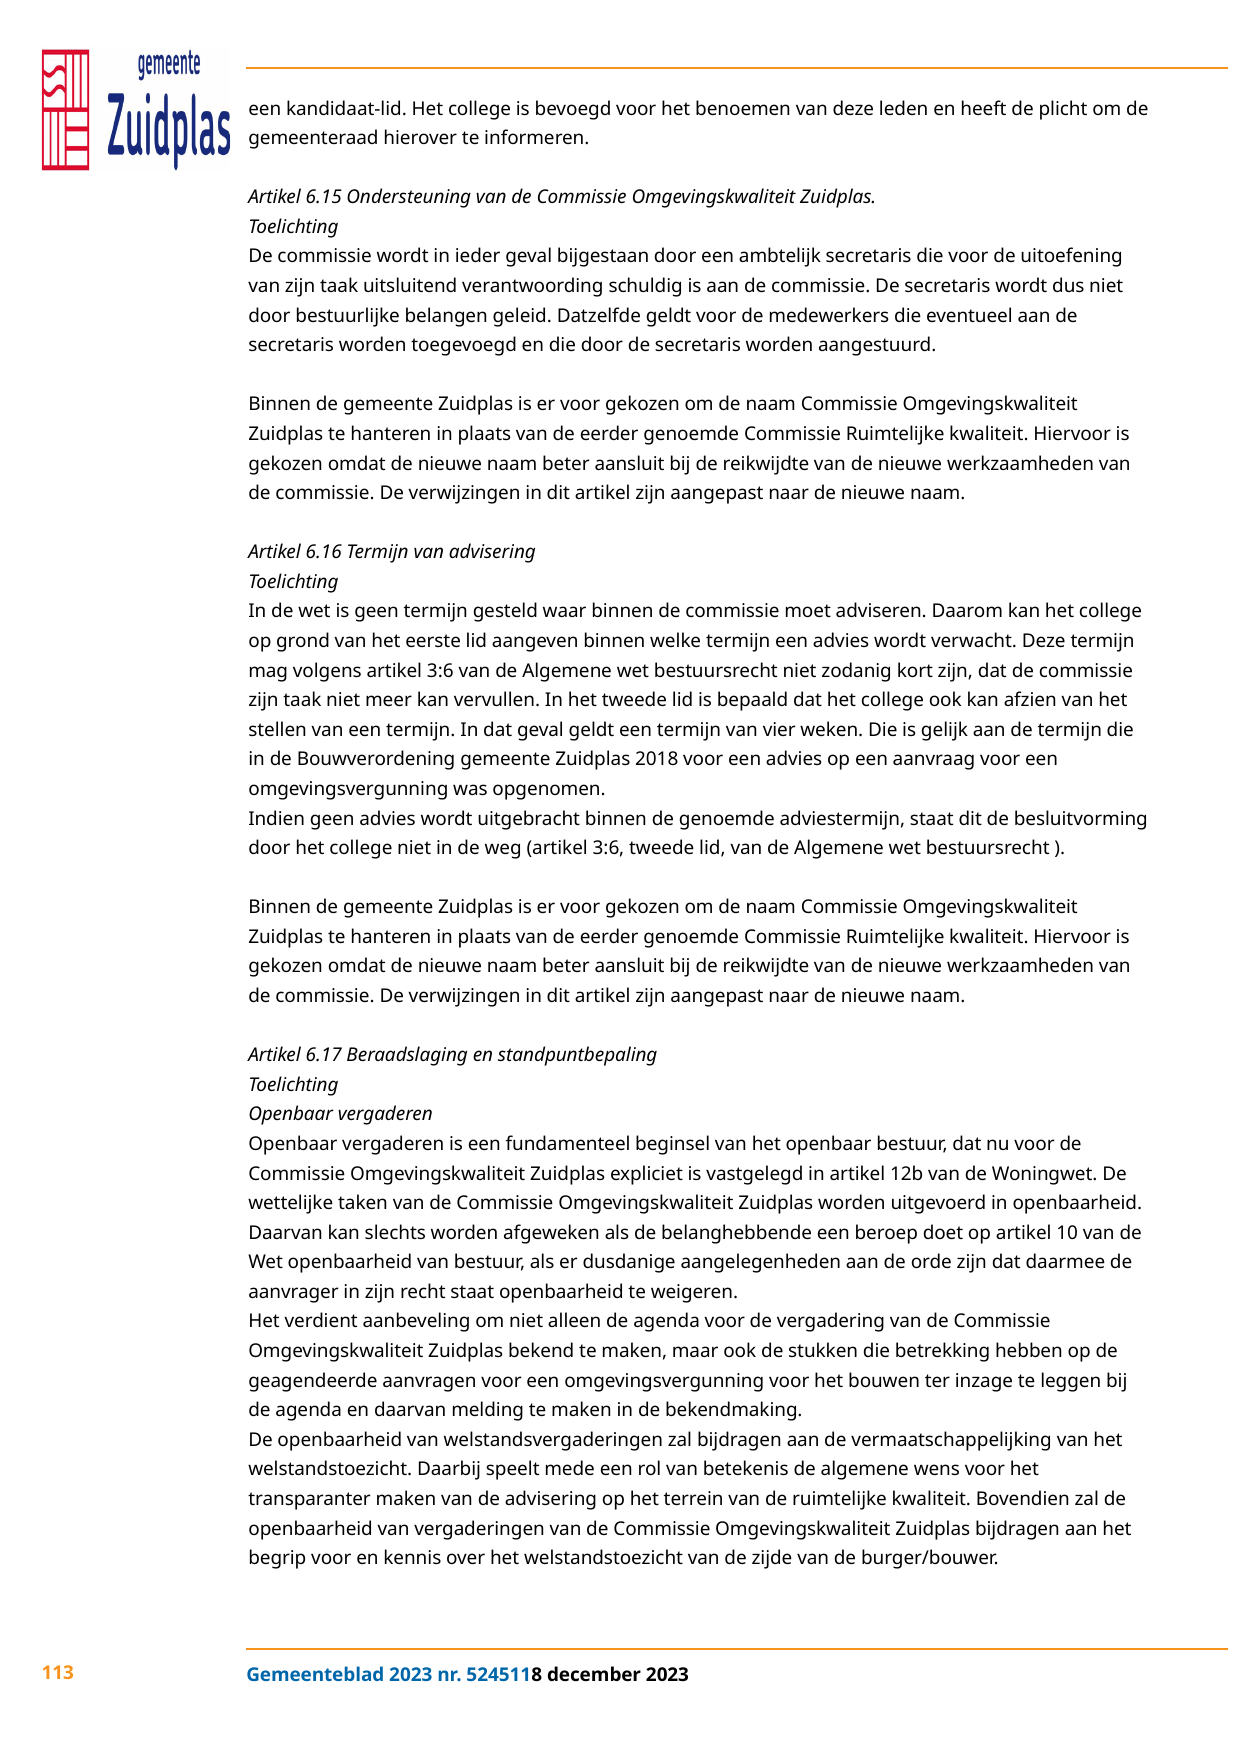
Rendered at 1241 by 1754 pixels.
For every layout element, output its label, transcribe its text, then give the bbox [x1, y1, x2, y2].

text een kandidaat-lid. Het college is bevoegd voor het benoemen van deze leden en heeft de plicht om de gemeenteraad hierover te informeren. [248, 95, 1152, 150]
text Binnen de gemeente Zuidplas is er voor gekozen om de naam Commissie Omgevingskwaliteit Zuidplas te hanteren in plaats van de eerder genoemde Commissie Ruimtelijke kwaliteit. Hiervoor is gekozen omdat de nieuwe naam beter aansluit bij de reikwijdte van de nieuwe werkzaamheden van de commissie. De verwijzingen in dit artikel zijn aangepast naar de nieuwe naam. [248, 391, 1152, 505]
text In de wet is geen termijn gesteld waar binnen de commissie moet adviseren. Daarom kan het college op grond van het eerste lid aangeven binnen welke termijn een advies wordt verwacht. Deze termijn mag volgens artikel 3:6 van de Algemene wet bestuursrecht niet zodanig kort zijn, dat de commissie zijn taak niet meer kan vervullen. In het tweede lid is bepaald dat het college ook kan afzien van het stellen van een termijn. In dat geval geldt een termijn van vier weken. Die is gelijk aan de termijn die in de Bouwverordening gemeente Zuidplas 2018 voor een advies op een aanvraag voor een omgevingsvergunning was opgenomen. [248, 598, 1152, 801]
text De commissie wordt in ieder geval bijgestaan door een ambtelijk secretaris die voor de uitoefening van zijn taak uitsluitend verantwoording schuldig is aan de commissie. De secretaris wordt dus niet door bestuurlijke belangen geleid. Datzelfde geldt voor de medewerkers die eventueel aan de secretaris worden toegevoegd en die door de secretaris worden aangestuurd. [248, 243, 1152, 357]
text Artikel 6.15 Ondersteuning van de Commissie Omgevingskwaliteit Zuidplas. [248, 183, 1152, 209]
text Toelichting [248, 568, 1152, 594]
text Het verdient aanbeveling om niet alleen de agenda voor de vergadering van de Commissie Omgevingskwaliteit Zuidplas bekend te maken, maar ook de stukken die betrekking hebben op de geagendeerde aanvragen voor een omgevingsvergunning voor het bouwen ter inzage te leggen bij de agenda en daarvan melding te maken in de bekendmaking. [248, 1308, 1152, 1422]
text Artikel 6.16 Termijn van advisering [248, 538, 1152, 564]
text Toelichting [248, 1071, 1152, 1097]
text Openbaar vergaderen [248, 1101, 1152, 1126]
text De openbaarheid van welstandsvergaderingen zal bijdragen aan de vermaatschappelijking van het welstandstoezicht. Daarbij speelt mede een rol van betekenis de algemene wens voor het transparanter maken van de advisering op het terrein van de ruimtelijke kwaliteit. Bovendien zal de openbaarheid van vergaderingen van de Commissie Omgevingskwaliteit Zuidplas bijdragen aan het begrip voor en kennis over het welstandstoezicht van de zijde van de burger/bouwer. [248, 1426, 1152, 1570]
text Toelichting [248, 213, 1152, 239]
text Artikel 6.17 Beraadslaging en standpuntbepaling [248, 1041, 1152, 1067]
text Indien geen advies wordt uitgebracht binnen de genoemde adviestermijn, staat dit de besluitvorming door het college niet in de weg (artikel 3:6, tweede lid, van de Algemene wet bestuursrecht ). [248, 805, 1152, 860]
text Openbaar vergaderen is een fundamenteel beginsel van het openbaar bestuur, dat nu voor de Commissie Omgevingskwaliteit Zuidplas expliciet is vastgelegd in artikel 12b van de Woningwet. De wettelijke taken van de Commissie Omgevingskwaliteit Zuidplas worden uitgevoerd in openbaarheid. Daarvan kan slechts worden afgeweken als de belanghebbende een beroep doet op artikel 10 van de Wet openbaarheid van bestuur, als er dusdanige aangelegenheden aan de orde zijn dat daarmee de aanvrager in zijn recht staat openbaarheid te weigeren. [248, 1130, 1152, 1304]
picture [41, 47, 231, 172]
text Binnen de gemeente Zuidplas is er voor gekozen om de naam Commissie Omgevingskwaliteit Zuidplas te hanteren in plaats van de eerder genoemde Commissie Ruimtelijke kwaliteit. Hiervoor is gekozen omdat de nieuwe naam beter aansluit bij de reikwijdte van de nieuwe werkzaamheden van de commissie. De verwijzingen in dit artikel zijn aangepast naar de nieuwe naam. [248, 893, 1152, 1008]
